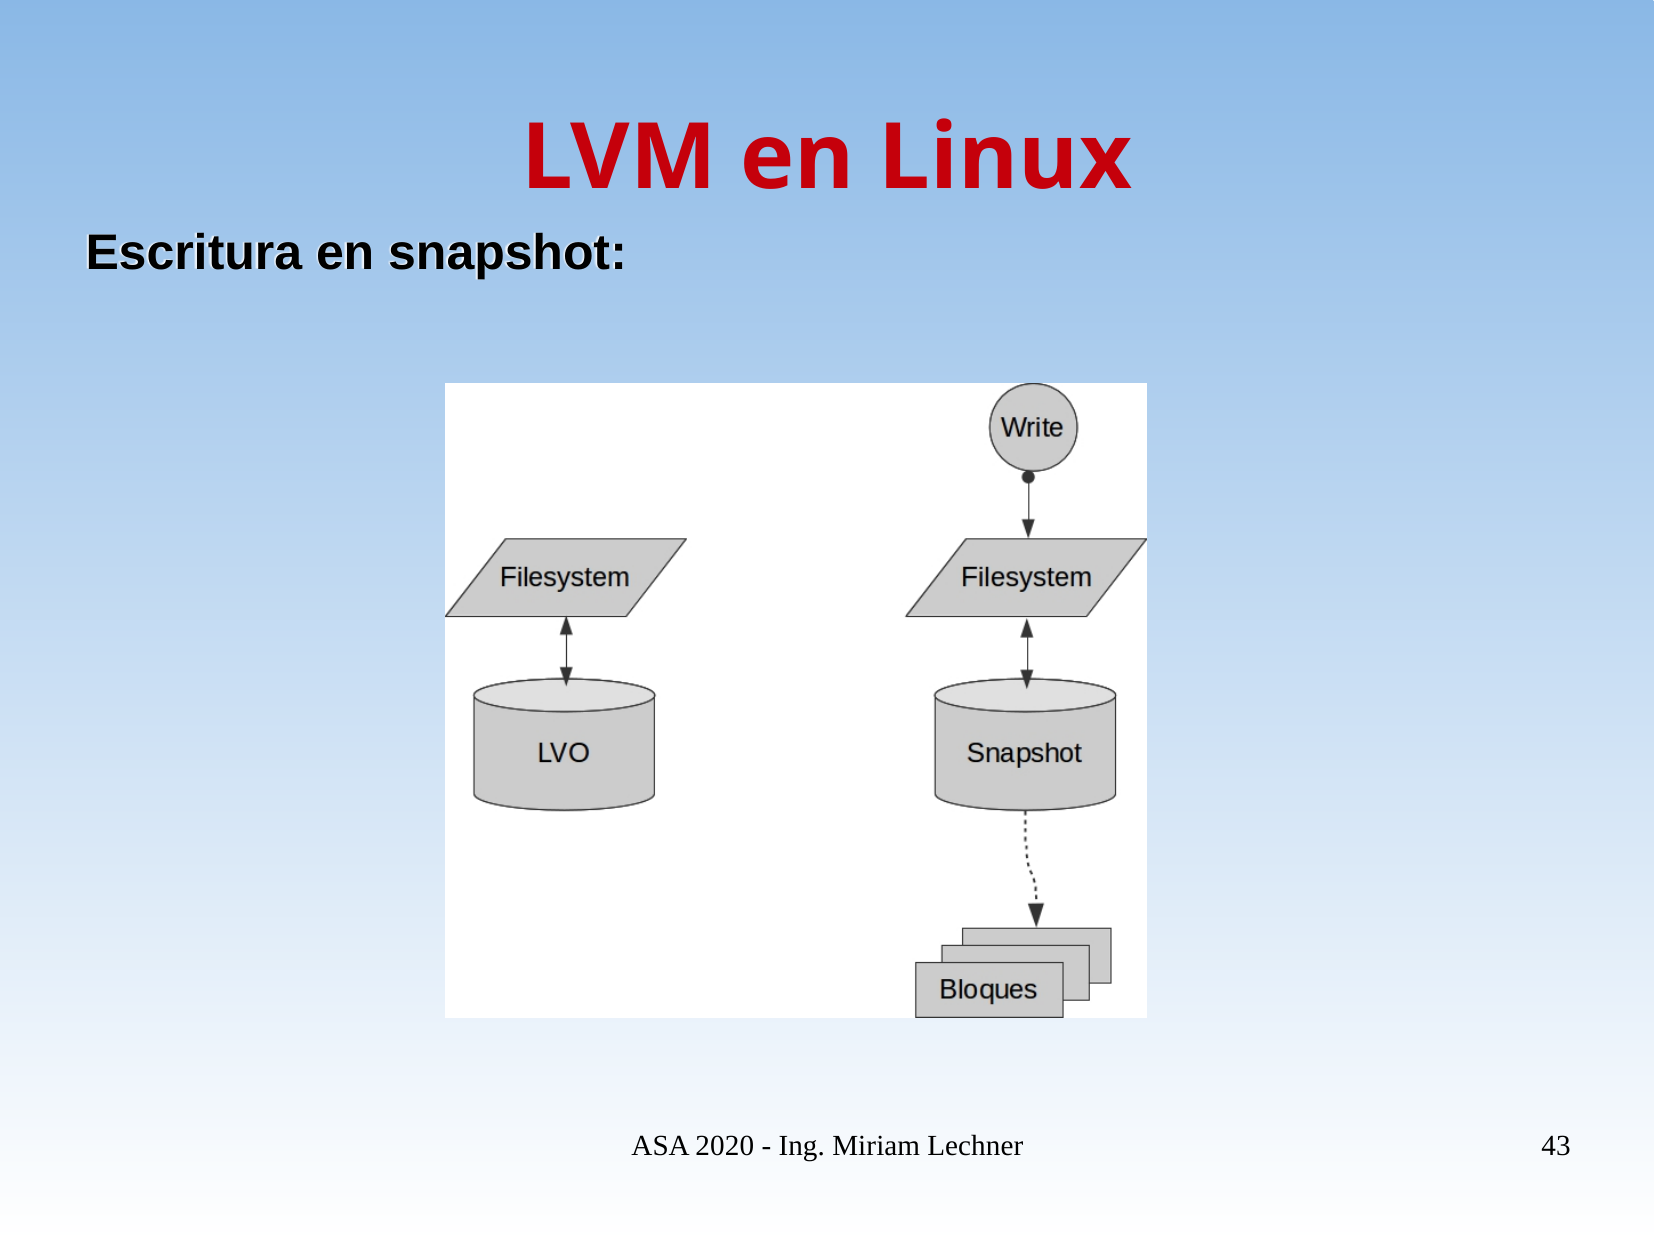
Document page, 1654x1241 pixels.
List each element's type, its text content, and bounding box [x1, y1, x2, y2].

picture [445, 383, 1147, 1018]
title LVM en Linux [82, 49, 1571, 257]
text_box Escritura en snapshot: [70, 216, 643, 390]
